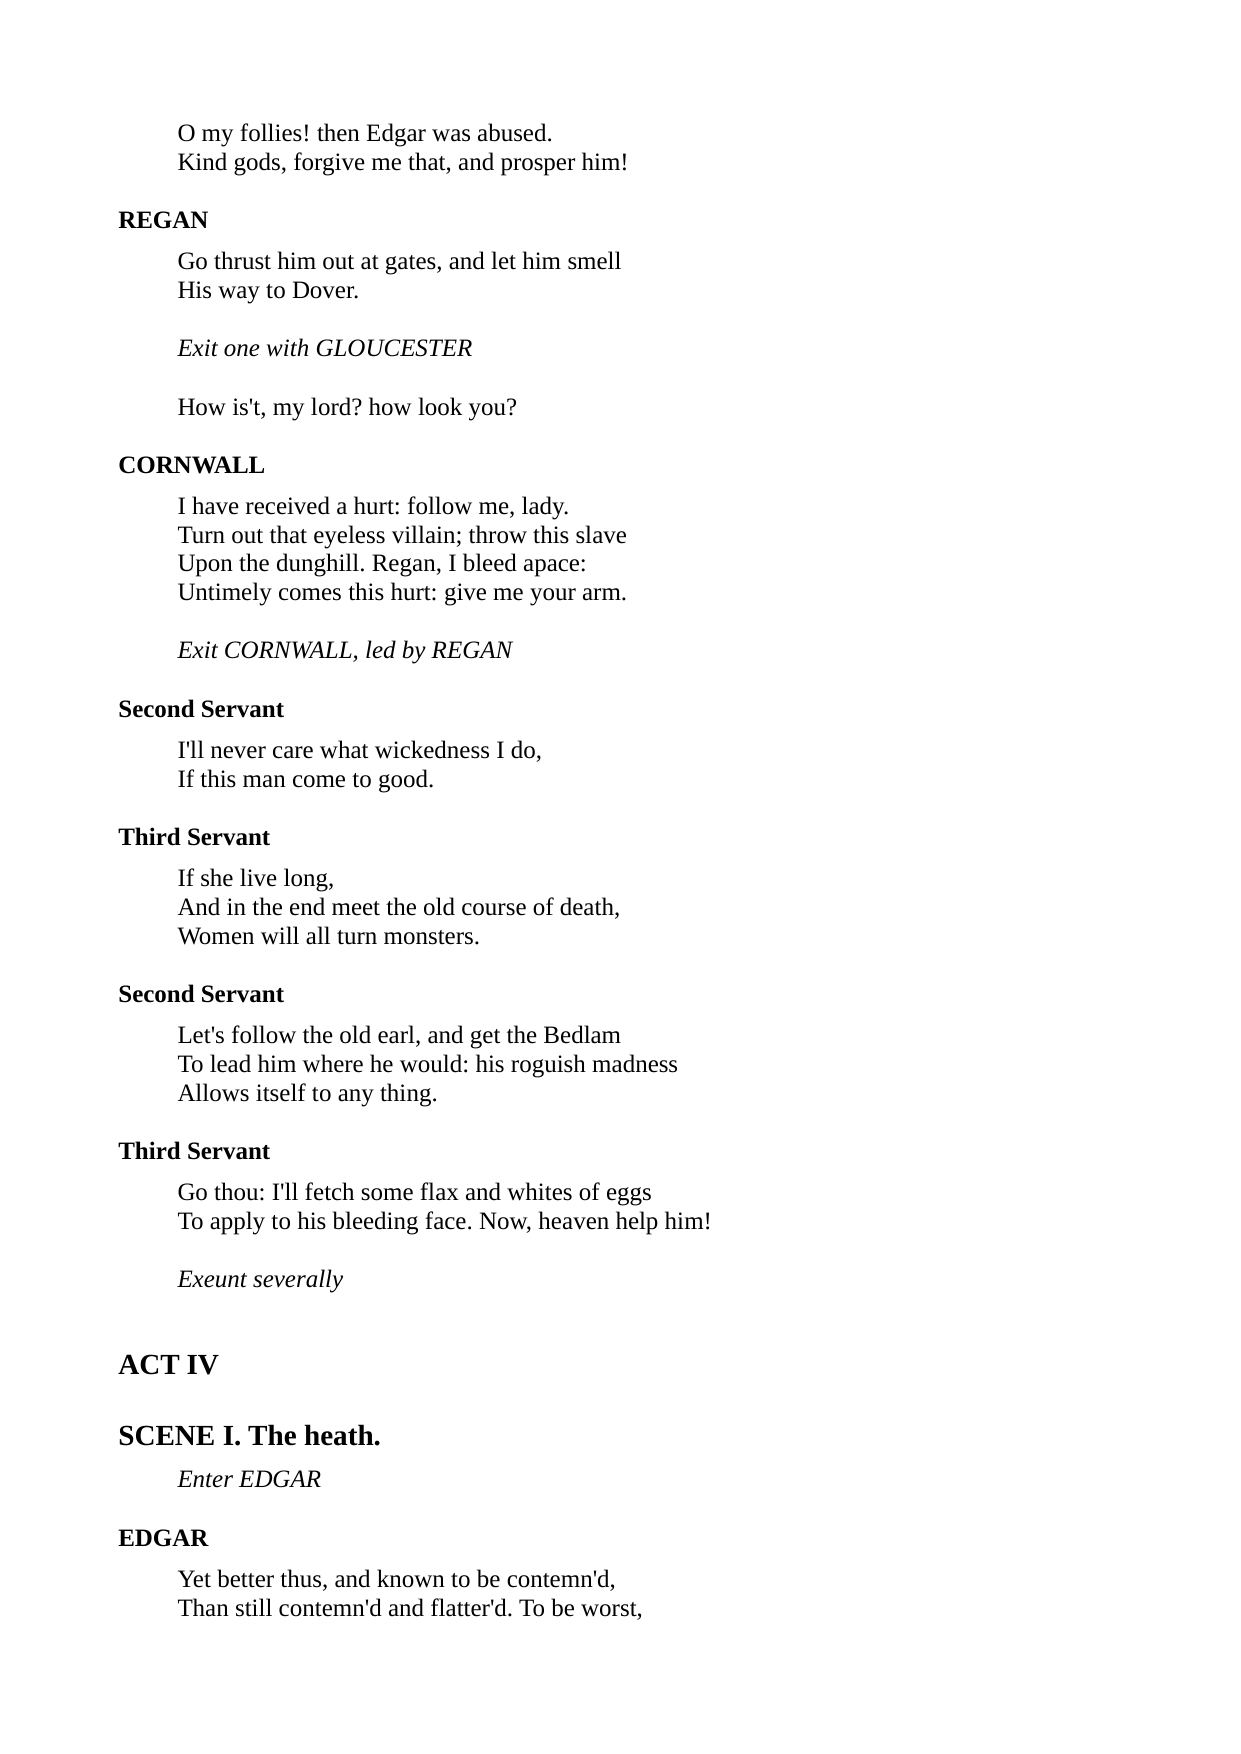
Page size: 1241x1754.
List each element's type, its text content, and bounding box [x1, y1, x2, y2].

text REGAN [118, 205, 1122, 234]
subtitle SCENE I. The heath. [118, 1418, 1122, 1452]
text Second Servant [118, 979, 1122, 1008]
text O my follies! then Edgar was abused. Kind gods, forgive me that, and prosper him! [177, 118, 1063, 176]
text CORNWALL [118, 450, 1122, 478]
text Go thrust him out at gates, and let him smell His way to Dover. [177, 246, 1063, 304]
text Second Servant [118, 694, 1122, 722]
text I'll never care what wickedness I do, If this man come to good. [177, 735, 1063, 792]
text Enter EDGAR [177, 1464, 1063, 1493]
text EDGAR [118, 1523, 1122, 1551]
text If she live long, And in the end meet the old course of death, Women will all turn monsters. [177, 863, 1063, 949]
text Yet better thus, and known to be contemn'd, Than still contemn'd and flatter'd. To be worst, [177, 1564, 1063, 1621]
text Let's follow the old earl, and get the Bedlam To lead him where he would: his roguish madness Allows itself to any thing. [177, 1020, 1063, 1106]
text Third Servant [118, 822, 1122, 851]
text Third Servant [118, 1136, 1122, 1165]
text I have received a hurt: follow me, lady. Turn out that eyeless villain; throw this slave Upon the dunghill. Regan, I bleed apace: Untimely comes this hurt: give me your arm. [177, 491, 1063, 606]
text Exit one with GLOUCESTER [177, 333, 1063, 362]
text How is't, my lord? how look you? [177, 392, 1063, 420]
subtitle ACT IV [118, 1347, 1122, 1381]
text Exeunt severally [177, 1264, 1063, 1293]
text Exit CORNWALL, led by REGAN [177, 636, 1063, 664]
text Go thou: I'll fetch some flax and whites of eggs To apply to his bleeding face. Now, heaven help him! [177, 1177, 1063, 1235]
